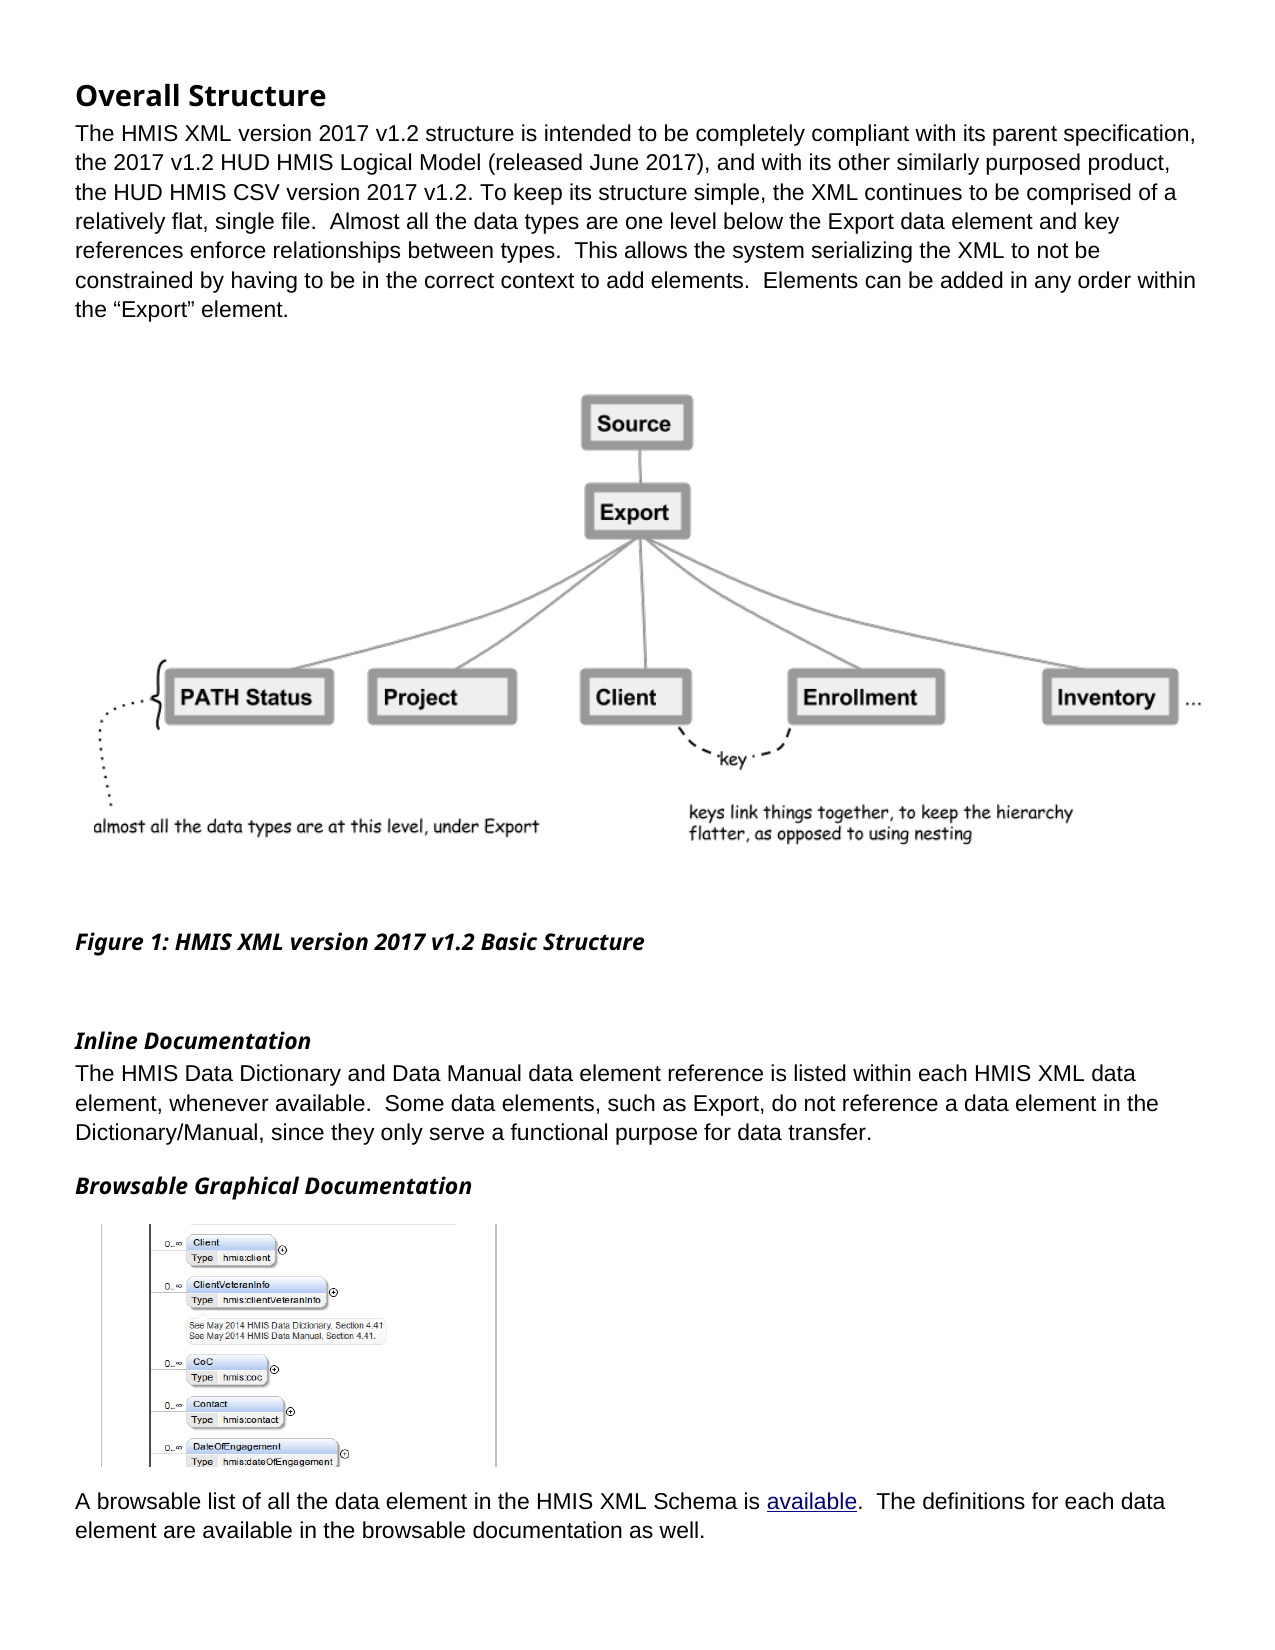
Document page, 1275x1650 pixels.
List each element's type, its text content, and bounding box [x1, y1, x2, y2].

subtitle Browsable Graphical Documentation [75, 1170, 1200, 1201]
subtitle Inline Documentation [75, 1025, 1200, 1056]
subtitle Overall Structure [75, 75, 1200, 115]
text The HMIS Data Dictionary and Data Manual data element reference is listed within each HMIS XML data element, whenever available. Some data elements, such as Export, do not reference a data element in the Dictionary/Manual, since they only serve a functional purpose for data transfer. [75, 1061, 1200, 1145]
text The HMIS XML version 2017 v1.2 structure is intended to be completely compliant with its parent specification, the 2017 v1.2 HUD HMIS Logical Model (released June 2017), and with its other similarly purposed product, the HUD HMIS CSV version 2017 v1.2. To keep its structure simple, the XML continues to be comprised of a relatively flat, single file. Almost all the data types are one level below the Export data element and key references enforce relationships between types. This allows the system serializing the XML to not be constrained by having to be in the correct context to add elements. Elements can be added in any order within the “Export” element. [75, 121, 1200, 322]
picture [93, 345, 1219, 883]
subtitle Figure 1: HMIS XML version 2017 v1.2 Basic Structure [75, 926, 1200, 957]
picture [93, 1224, 510, 1467]
text A browsable list of all the data element in the HMIS XML Schema is available. The definitions for each data element are available in the browsable documentation as well. [75, 1489, 1200, 1544]
